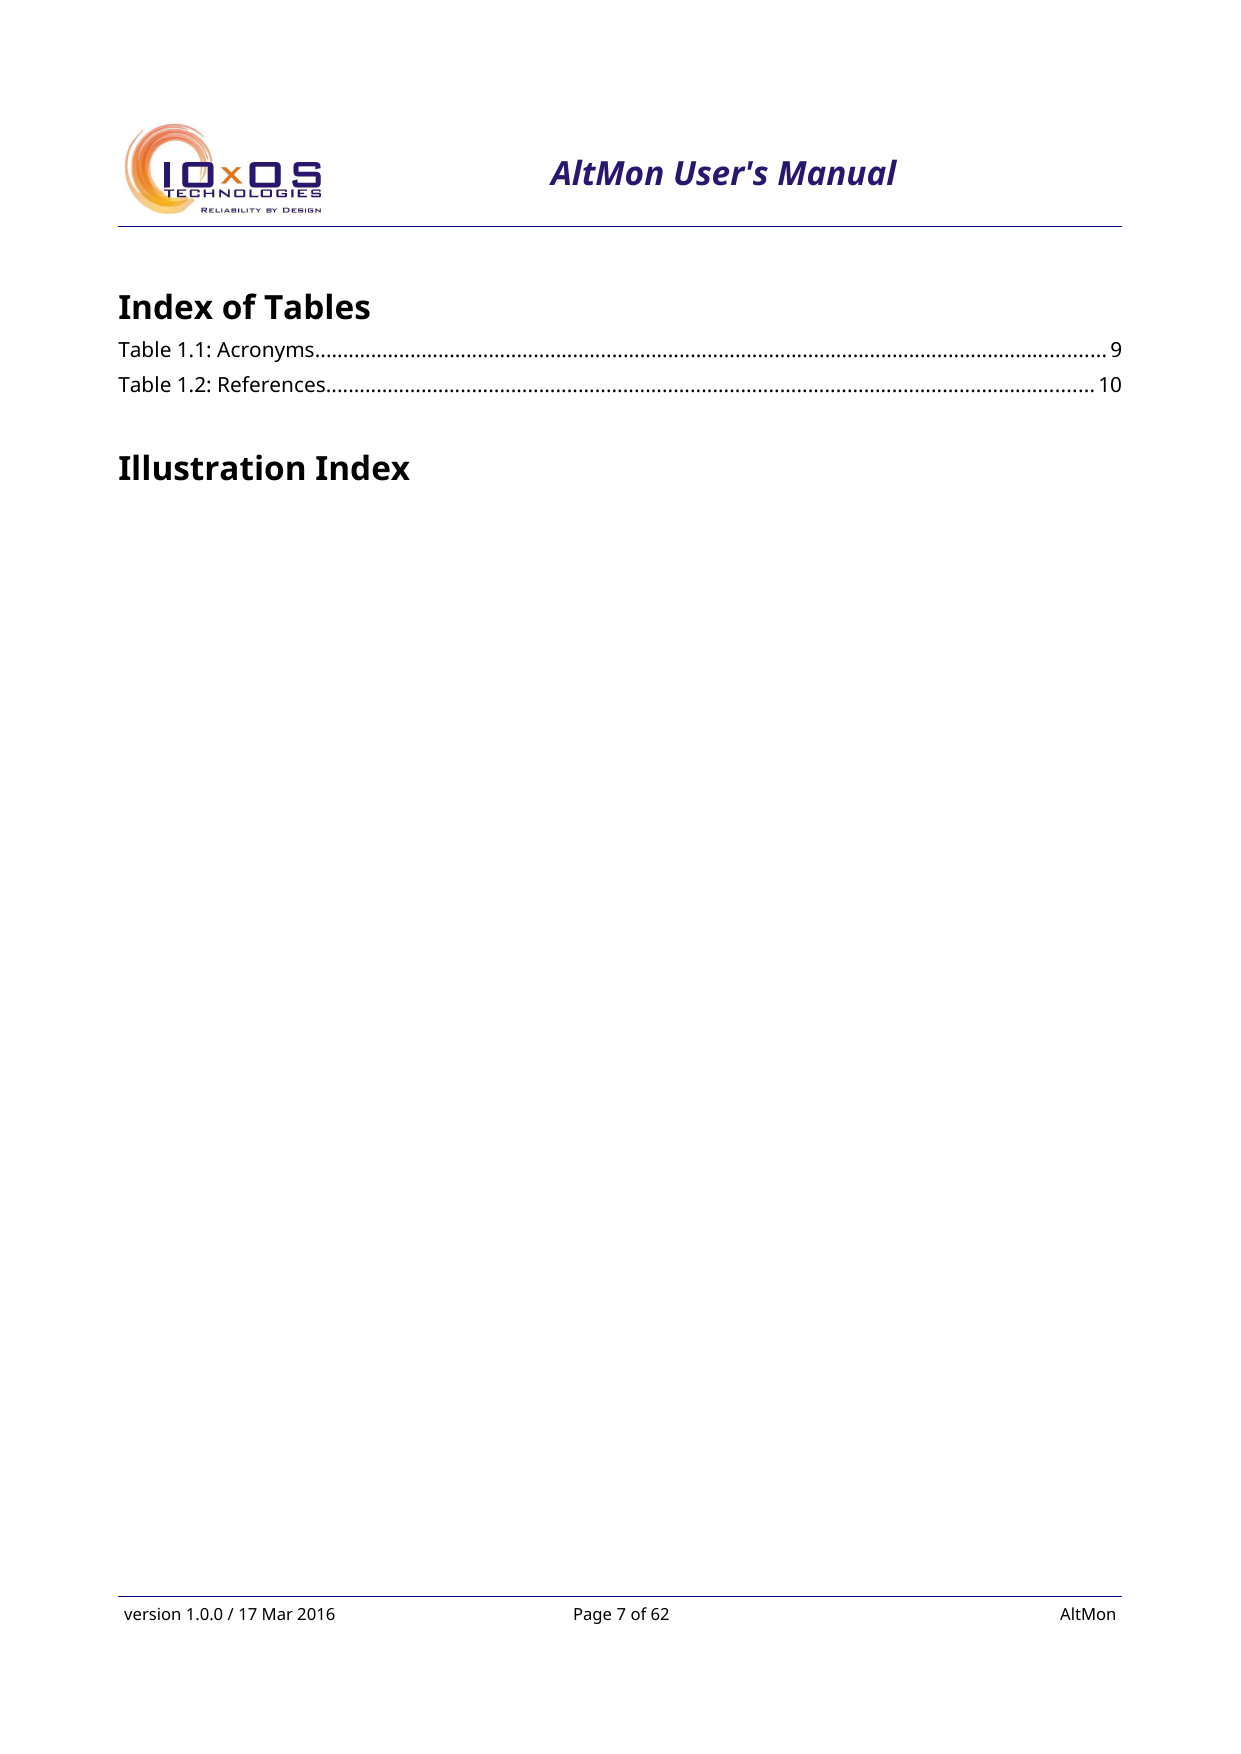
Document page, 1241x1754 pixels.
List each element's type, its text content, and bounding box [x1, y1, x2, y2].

subtitle Index of Tables [118, 284, 1122, 329]
subtitle Illustration Index [118, 444, 1122, 490]
picture [123, 123, 323, 217]
text Table 1.1: Acronyms 9 [118, 336, 1122, 364]
text Table 1.2: References 10 [118, 370, 1122, 398]
